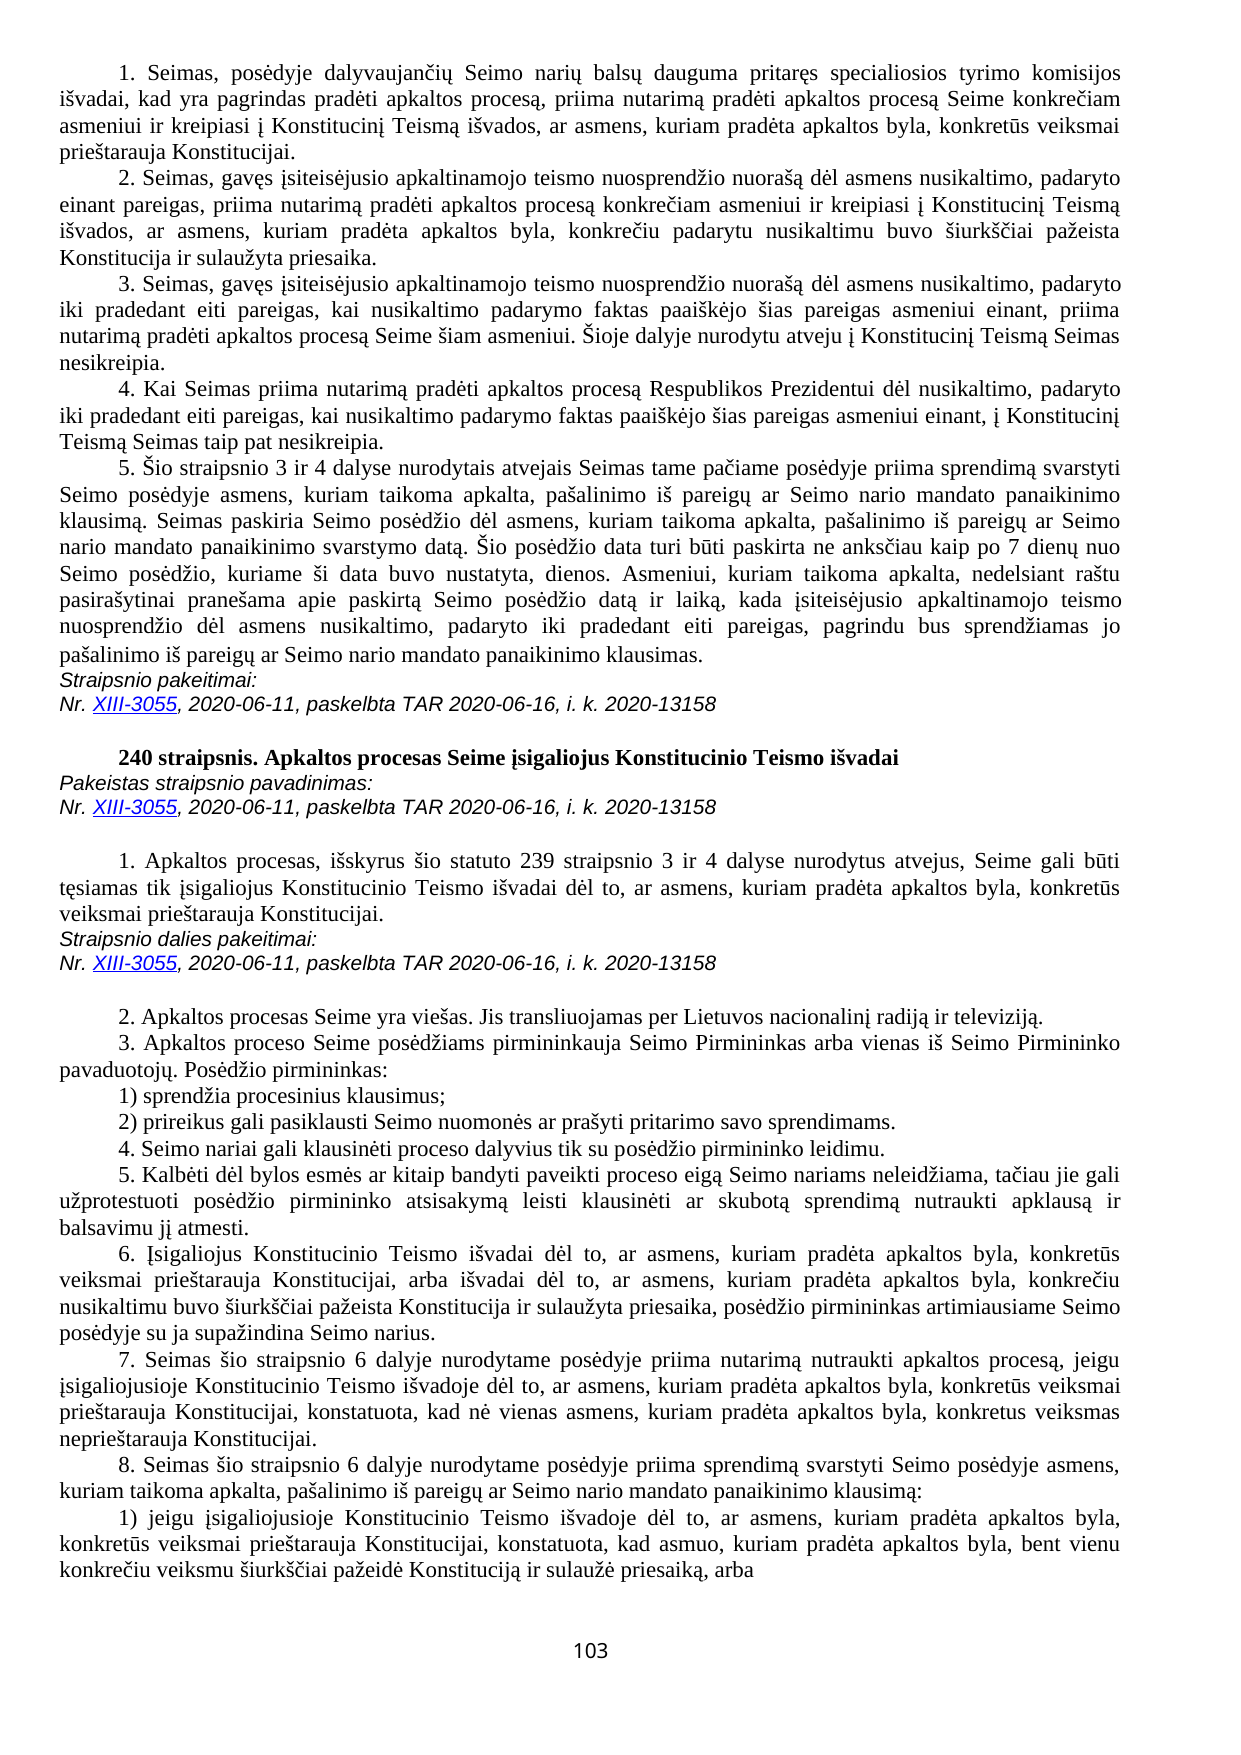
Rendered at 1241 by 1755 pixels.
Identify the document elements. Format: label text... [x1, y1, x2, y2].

text 1) jeigu įsigaliojusioje Konstitucinio Teismo išvadoje dėl to, ar asmens, kuriam pradėta apkaltos byla, konkretūs veiksmai prieštarauja Konstitucijai, konstatuota, kad asmuo, kuriam pradėta apkaltos byla, bent vienu konkrečiu veiksmu šiurkščiai pažeidė Konstituciją ir sulaužė priesaiką, arba [59, 1504, 1122, 1583]
text 3. Apkaltos proceso Seime posėdžiams pirmininkauja Seimo Pirmininkas arba vienas iš Seimo Pirmininko pavaduotojų. Posėdžio pirmininkas: [59, 1029, 1122, 1082]
text Nr. XIII-3055, 2020-06-11, paskelbta TAR 2020-06-16, i. k. 2020-13158 [59, 794, 1122, 818]
text 5. Šio straipsnio 3 ir 4 dalyse nurodytais atvejais Seimas tame pačiame posėdyje priima sprendimą svarstyti Seimo posėdyje asmens, kuriam taikoma apkalta, pašalinimo iš pareigų ar Seimo nario mandato panaikinimo klausimą. Seimas paskiria Seimo posėdžio dėl asmens, kuriam taikoma apkalta, pašalinimo iš pareigų ar Seimo nario mandato panaikinimo svarstymo datą. Šio posėdžio data turi būti paskirta ne anksčiau kaip po 7 dienų nuo Seimo posėdžio, kuriame ši data buvo nustatyta, dienos. Asmeniui, kuriam taikoma apkalta, nedelsiant raštu pasirašytinai pranešama apie paskirtą Seimo posėdžio datą ir laiką, kada įsiteisėjusio apkaltinamojo teismo nuosprendžio dėl asmens nusikaltimo, padaryto iki pradedant eiti pareigas, pagrindu bus sprendžiamas jo pašalinimo iš pareigų ar Seimo nario mandato panaikinimo klausimas. [59, 454, 1122, 668]
text 7. Seimas šio straipsnio 6 dalyje nurodytame posėdyje priima nutarimą nutraukti apkaltos procesą, jeigu įsigaliojusioje Konstitucinio Teismo išvadoje dėl to, ar asmens, kuriam pradėta apkaltos byla, konkretūs veiksmai prieštarauja Konstitucijai, konstatuota, kad nė vienas asmens, kuriam pradėta apkaltos byla, konkretus veiksmas neprieštarauja Konstitucijai. [59, 1346, 1122, 1451]
text 1. Apkaltos procesas, išskyrus šio statuto 239 straipsnio 3 ir 4 dalyse nurodytus atvejus, Seime gali būti tęsiamas tik įsigaliojus Konstitucinio Teismo išvadai dėl to, ar asmens, kuriam pradėta apkaltos byla, konkretūs veiksmai prieštarauja Konstitucijai. [59, 847, 1122, 926]
text 4. Kai Seimas priima nutarimą pradėti apkaltos procesą Respublikos Prezidentui dėl nusikaltimo, padaryto iki pradedant eiti pareigas, kai nusikaltimo padarymo faktas paaiškėjo šias pareigas asmeniui einant, į Konstitucinį Teismą Seimas taip pat nesikreipia. [59, 375, 1122, 454]
text 2. Seimas, gavęs įsiteisėjusio apkaltinamojo teismo nuosprendžio nuorašą dėl asmens nusikaltimo, padaryto einant pareigas, priima nutarimą pradėti apkaltos procesą konkrečiam asmeniui ir kreipiasi į Konstitucinį Teismą išvados, ar asmens, kuriam pradėta apkaltos byla, konkrečiu padarytu nusikaltimu buvo šiurkščiai pažeista Konstitucija ir sulaužyta priesaika. [59, 164, 1122, 270]
text 1) sprendžia procesinius klausimus; [59, 1082, 1122, 1108]
text 240 straipsnis. Apkaltos procesas Seime įsigaliojus Konstitucinio Teismo išvadai [59, 744, 1122, 771]
text 5. Kalbėti dėl bylos esmės ar kitaip bandyti paveikti proceso eigą Seimo nariams neleidžiama, tačiau jie gali užprotestuoti posėdžio pirmininko atsisakymą leisti klausinėti ar skubotą sprendimą nutraukti apklausą ir balsavimu jį atmesti. [59, 1161, 1122, 1240]
text 8. Seimas šio straipsnio 6 dalyje nurodytame posėdyje priima sprendimą svarstyti Seimo posėdyje asmens, kuriam taikoma apkalta, pašalinimo iš pareigų ar Seimo nario mandato panaikinimo klausimą: [59, 1451, 1122, 1504]
text 2) prireikus gali pasiklausti Seimo nuomonės ar prašyti pritarimo savo sprendimams. [59, 1108, 1122, 1135]
text Nr. XIII-3055, 2020-06-11, paskelbta TAR 2020-06-16, i. k. 2020-13158 [59, 692, 1122, 716]
text 4. Seimo nariai gali klausinėti proceso dalyvius tik su posėdžio pirmininko leidimu. [59, 1135, 1122, 1161]
text Pakeistas straipsnio pavadinimas: [59, 771, 1122, 794]
text 6. Įsigaliojus Konstitucinio Teismo išvadai dėl to, ar asmens, kuriam pradėta apkaltos byla, konkretūs veiksmai prieštarauja Konstitucijai, arba išvadai dėl to, ar asmens, kuriam pradėta apkaltos byla, konkrečiu nusikaltimu buvo šiurkščiai pažeista Konstitucija ir sulaužyta priesaika, posėdžio pirmininkas artimiausiame Seimo posėdyje su ja supažindina Seimo narius. [59, 1240, 1122, 1346]
text Straipsnio dalies pakeitimai: [59, 926, 1122, 950]
text Nr. XIII-3055, 2020-06-11, paskelbta TAR 2020-06-16, i. k. 2020-13158 [59, 950, 1122, 974]
text 3. Seimas, gavęs įsiteisėjusio apkaltinamojo teismo nuosprendžio nuorašą dėl asmens nusikaltimo, padaryto iki pradedant eiti pareigas, kai nusikaltimo padarymo faktas paaiškėjo šias pareigas asmeniui einant, priima nutarimą pradėti apkaltos procesą Seime šiam asmeniui. Šioje dalyje nurodytu atveju į Konstitucinį Teismą Seimas nesikreipia. [59, 270, 1122, 375]
text 1. Seimas, posėdyje dalyvaujančių Seimo narių balsų dauguma pritaręs specialiosios tyrimo komisijos išvadai, kad yra pagrindas pradėti apkaltos procesą, priima nutarimą pradėti apkaltos procesą Seime konkrečiam asmeniui ir kreipiasi į Konstitucinį Teismą išvados, ar asmens, kuriam pradėta apkaltos byla, konkretūs veiksmai prieštarauja Konstitucijai. [59, 59, 1122, 164]
text Straipsnio pakeitimai: [59, 668, 1122, 692]
text 2. Apkaltos procesas Seime yra viešas. Jis transliuojamas per Lietuvos nacionalinį radiją ir televiziją. [59, 1003, 1122, 1029]
